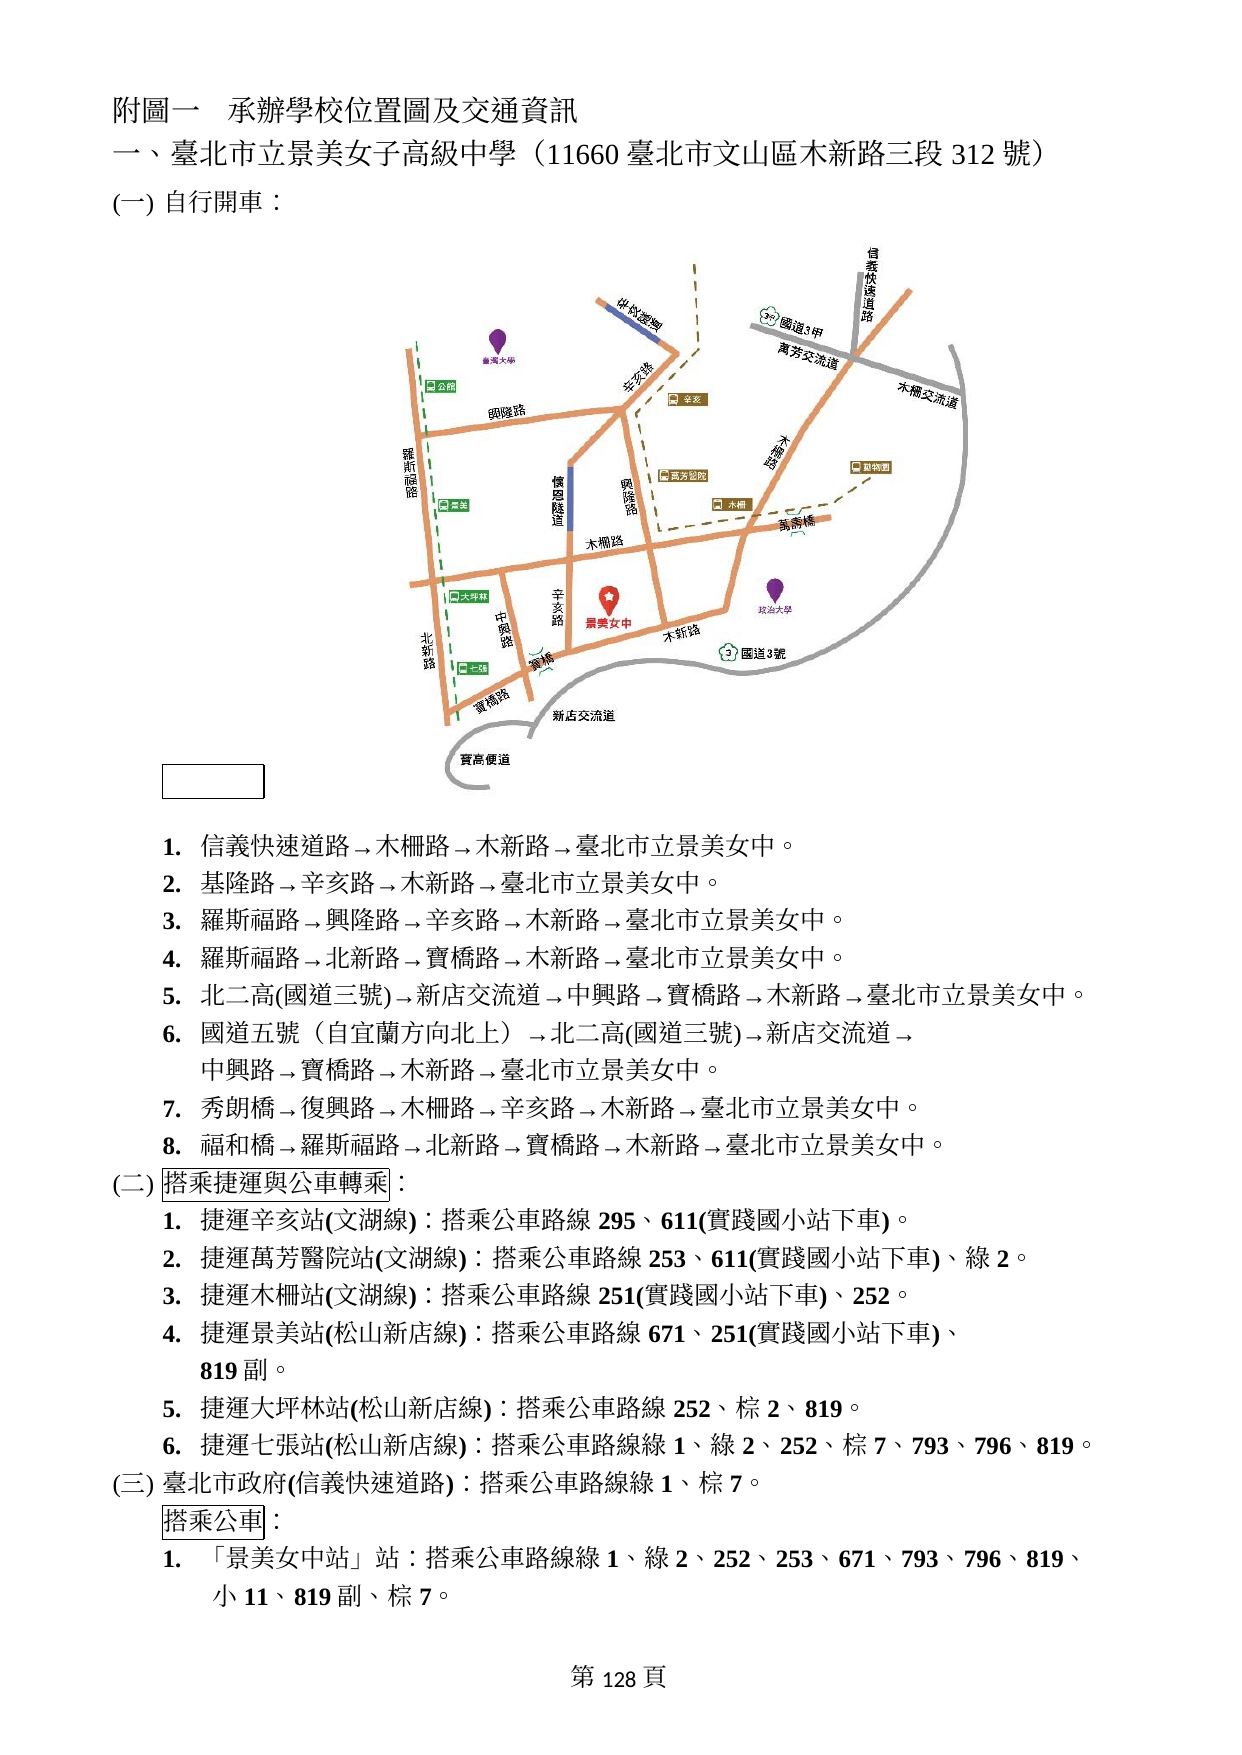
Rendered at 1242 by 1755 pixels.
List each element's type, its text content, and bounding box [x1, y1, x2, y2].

text 3. 羅斯福路→興隆路→辛亥路→木新路→臺北市立景美女中。 [162, 900, 1112, 937]
text 2. 基隆路→辛亥路→木新路→臺北市立景美女中。 [162, 862, 1112, 900]
text 8. 福和橋→羅斯福路→北新路→寶橋路→木新路→臺北市立景美女中。 [162, 1125, 1112, 1162]
text (一) 自行開車： [112, 183, 1112, 829]
text 4. 捷運景美站(松山新店線)：搭乘公車路線 671、251(實踐國小站下車)、 [162, 1312, 1112, 1350]
text 1. 信義快速道路→木柵路→木新路→臺北市立景美女中。 [162, 829, 1112, 862]
text 6. 捷運七張站(松山新店線)：搭乘公車路線綠 1、綠 2、252、棕 7、793、796、819。 [162, 1425, 1112, 1462]
text 附圖一 承辦學校位置圖及交通資訊 [112, 87, 1112, 130]
text 5. 捷運大坪林站(松山新店線)：搭乘公車路線 252、棕 2、819。 [162, 1387, 1112, 1425]
text 一、臺北市立景美女子高級中學（11660 臺北市文山區木新路三段 312 號） [112, 131, 1112, 173]
text 中興路→寶橋路→木新路→臺北市立景美女中。 [200, 1050, 1112, 1087]
text 6. 國道五號（自宜蘭方向北上）→北二高(國道三號)→新店交流道→ [162, 1012, 1112, 1050]
text 819 副。 [200, 1350, 1112, 1387]
text 1. 捷運辛亥站(文湖線)：搭乘公車路線 295、611(實踐國小站下車)。 [162, 1200, 1112, 1237]
text 2. 捷運萬芳醫院站(文湖線)：搭乘公車路線 253、611(實踐國小站下車)、綠 2。 [162, 1237, 1112, 1275]
text 1. 「景美女中站」站：搭乘公車路線綠 1、綠 2、252、253、671、793、796、819、 小 11、819 副、棕 7。 [162, 1537, 1098, 1612]
text 7. 秀朗橋→復興路→木柵路→辛亥路→木新路→臺北市立景美女中。 [162, 1087, 1112, 1125]
text 4. 羅斯福路→北新路→寶橋路→木新路→臺北市立景美女中。 [162, 937, 1112, 975]
text 3. 捷運木柵站(文湖線)：搭乘公車路線 251(實踐國小站下車)、252。 [162, 1275, 1112, 1312]
text (二) 搭乘捷運與公車轉乘： [112, 1162, 1112, 1200]
text 5. 北二高(國道三號)→新店交流道→中興路→寶橋路→木新路→臺北市立景美女中。 [162, 975, 1112, 1012]
text (三) 臺北市政府(信義快速道路)：搭乘公車路線綠 1、棕 7。 搭乘公車： [112, 1463, 777, 1537]
